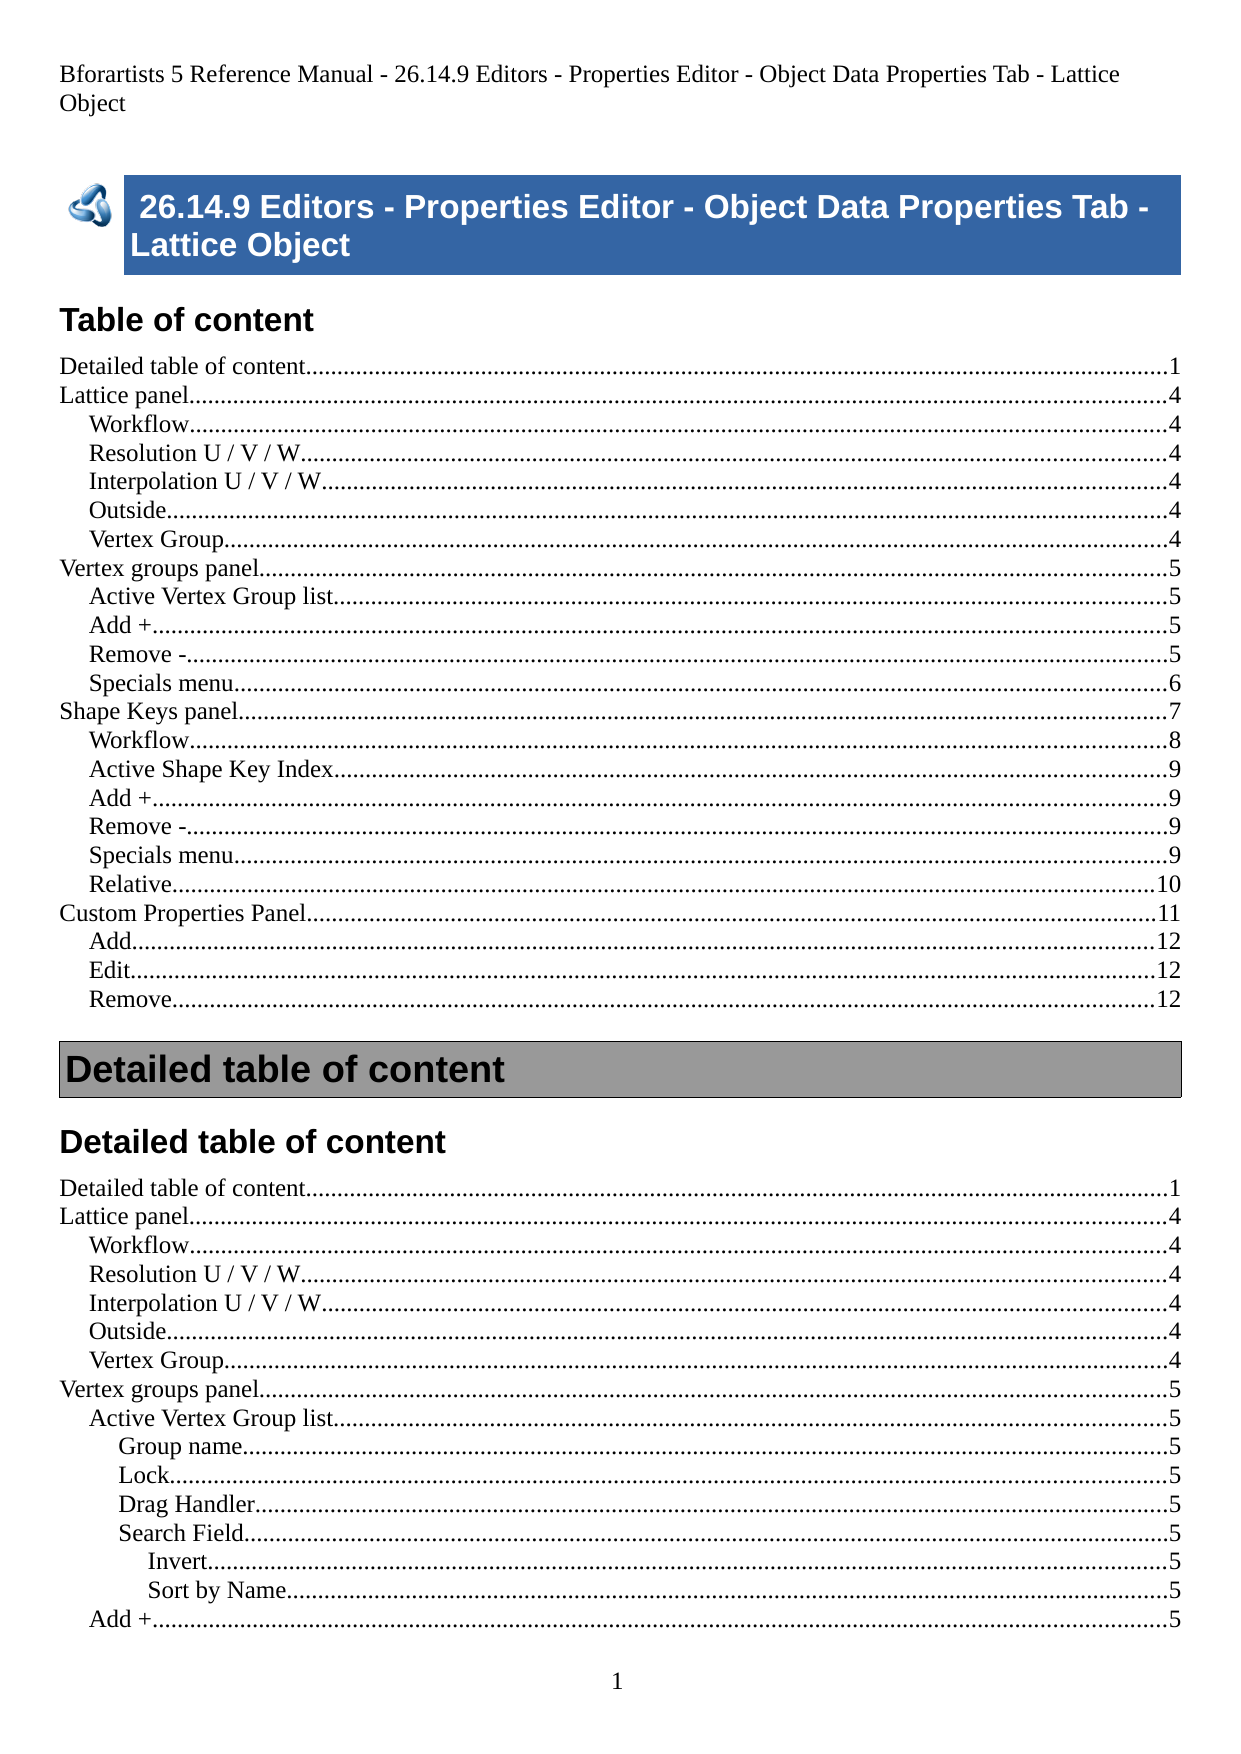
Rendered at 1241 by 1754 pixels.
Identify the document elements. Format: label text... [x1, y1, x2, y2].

text Relative 10 [88, 869, 1181, 898]
text Vertex groups panel 5 [59, 1374, 1181, 1403]
text Interpolation U / V / W 4 [88, 466, 1181, 495]
text Shape Keys panel 7 [59, 696, 1181, 725]
text Lattice panel 4 [59, 380, 1181, 409]
text Workflow 4 [88, 409, 1181, 438]
text Detailed table of content 1 [59, 1173, 1181, 1201]
text Detailed table of content 1 [59, 351, 1181, 380]
text Drag Handler 5 [118, 1489, 1181, 1518]
text Add + 5 [88, 1604, 1181, 1633]
text Remove - 9 [88, 811, 1181, 840]
text Group name 5 [118, 1431, 1181, 1460]
subtitle Table of content [59, 300, 1181, 339]
table_header [59, 175, 124, 275]
text Search Field 5 [118, 1518, 1181, 1546]
text Edit 12 [88, 955, 1181, 984]
text Add 12 [88, 926, 1181, 955]
text Active Vertex Group list 5 [88, 1403, 1181, 1431]
text Lock 5 [118, 1460, 1181, 1489]
text Remove 12 [88, 984, 1181, 1013]
text Add + 9 [88, 783, 1181, 811]
text Outside 4 [88, 1316, 1181, 1345]
text Custom Properties Panel 11 [59, 898, 1181, 926]
text Invert 5 [147, 1546, 1181, 1575]
text Specials menu 9 [88, 840, 1181, 869]
text Vertex groups panel 5 [59, 553, 1181, 581]
text Active Vertex Group list 5 [88, 581, 1181, 610]
text Interpolation U / V / W 4 [88, 1288, 1181, 1316]
text Lattice panel 4 [59, 1201, 1181, 1230]
text Add + 5 [88, 610, 1181, 639]
text Vertex Group 4 [88, 1345, 1181, 1374]
text Remove - 5 [88, 639, 1181, 668]
text Resolution U / V / W 4 [88, 1259, 1181, 1288]
text Specials menu 6 [88, 668, 1181, 696]
text Workflow 4 [88, 1230, 1181, 1259]
table_header 26.14.9 Editors - Properties Editor - Object Data Properties Tab - Lattice Object [124, 175, 1181, 275]
subtitle Detailed table of content [59, 1122, 1181, 1160]
text Workflow 8 [88, 725, 1181, 754]
text Active Shape Key Index 9 [88, 754, 1181, 783]
picture [65, 180, 114, 230]
table_header Detailed table of content [60, 1042, 1181, 1097]
text Sort by Name 5 [147, 1575, 1181, 1604]
text Resolution U / V / W 4 [88, 438, 1181, 466]
text Outside 4 [88, 495, 1181, 524]
text Vertex Group 4 [88, 524, 1181, 553]
